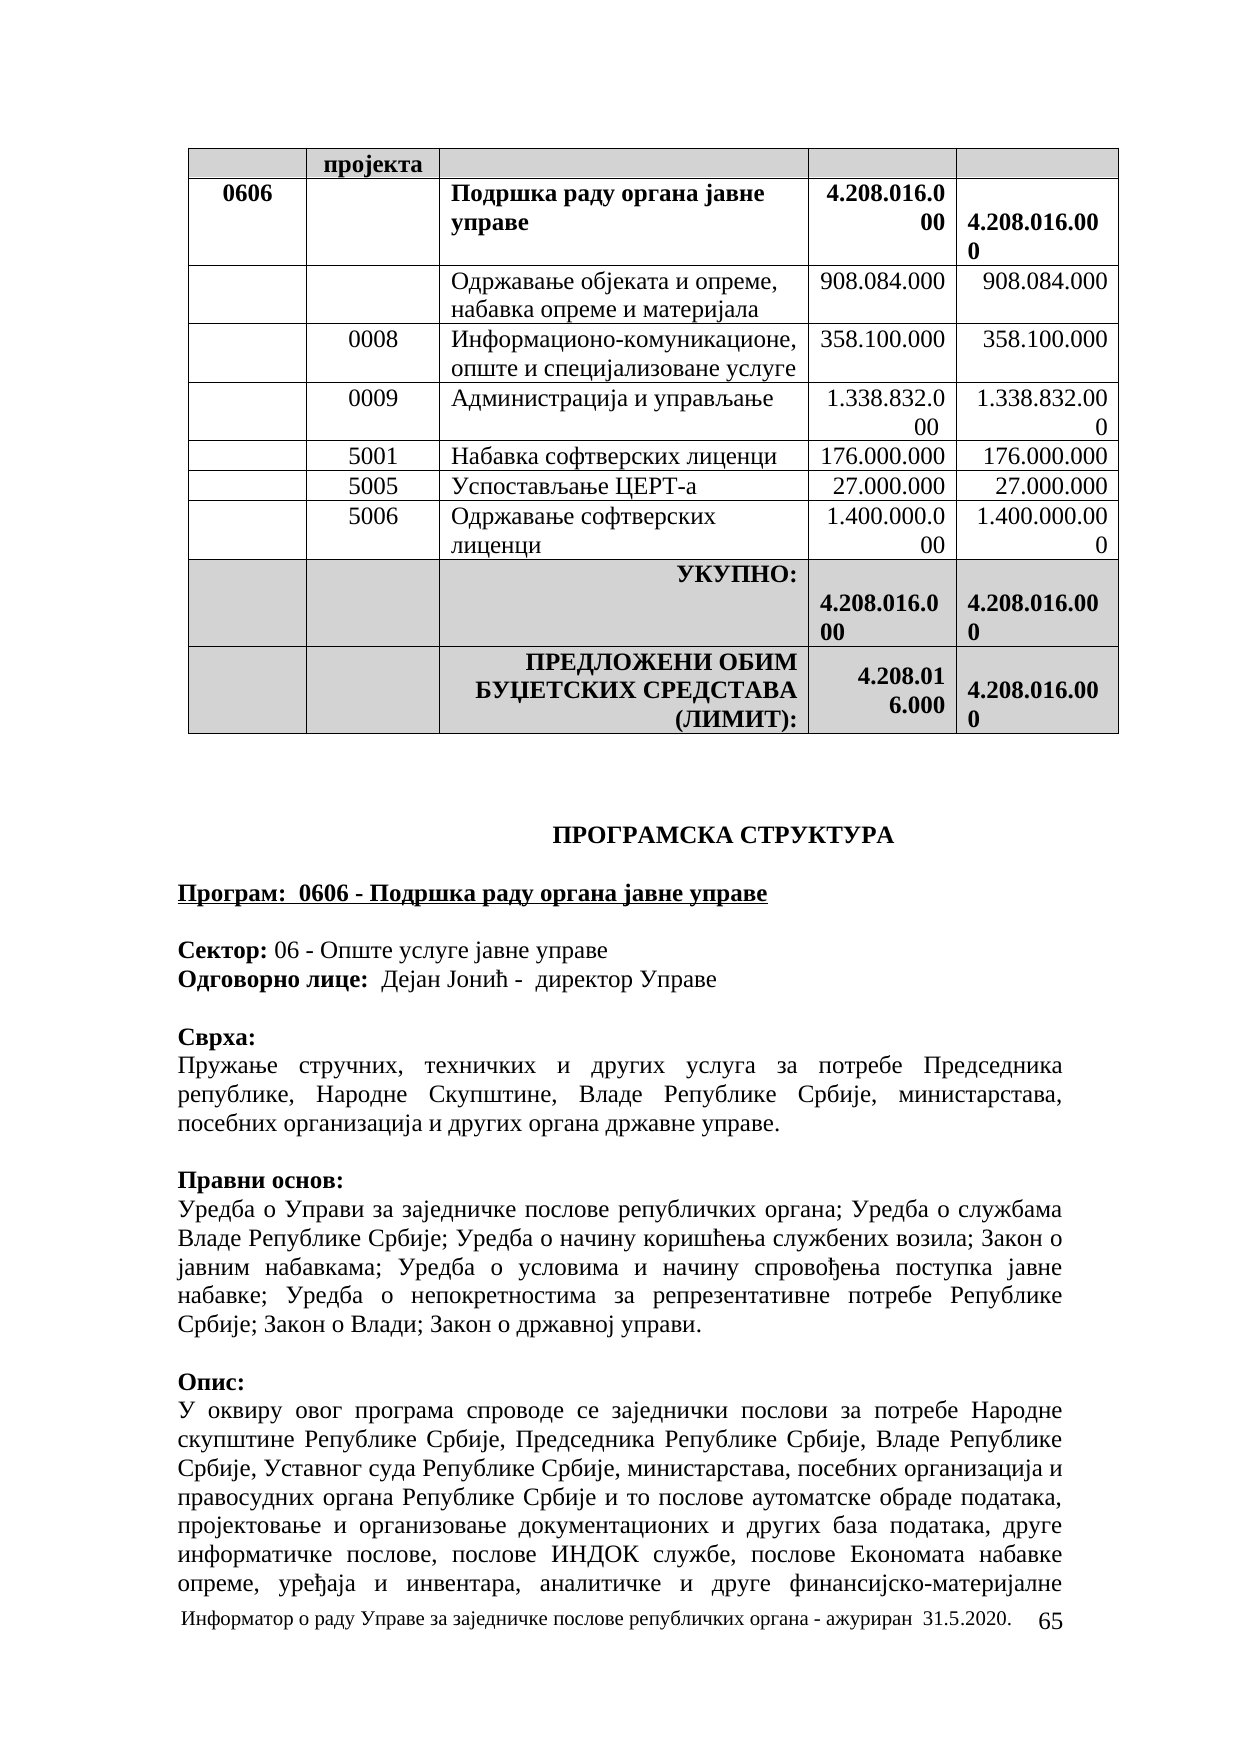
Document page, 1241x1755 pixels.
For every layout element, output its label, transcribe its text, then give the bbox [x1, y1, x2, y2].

text Опис: У оквиру овог програма спроводе се заједнички послови за потребе Народне скупштине Републике Србије, Председника Републике Србије, Владе Републике Србије, Уставног суда Републике Србије, министарстава, посебних организација и правосудних органа Републике Србије и то послове аутоматске обраде података, пројектовање и организовање документационих и других база података, друге информатичке послове, послове ИНДОК службе, послове Економата набавке опреме, уређаја и инвентара, аналитичке и друге финансијско-материјалне [177, 1338, 1063, 1597]
table_cell [307, 560, 439, 646]
table_cell [189, 560, 306, 646]
table_cell пројекта [307, 149, 439, 177]
table_cell Успостављање ЦЕРТ-а [440, 471, 808, 500]
table_cell [809, 149, 956, 177]
table_cell ПРЕДЛОЖЕНИ ОБИМ БУЏЕТСКИХ СРЕДСТАВА (ЛИМИТ): [440, 647, 808, 733]
text Правни основ: [177, 1165, 1063, 1194]
table_cell 0009 [307, 383, 439, 440]
text ПРОГРАМСКА СТРУКТУРА [477, 820, 1063, 849]
table_cell Подршка раду органа јавне управе [440, 179, 808, 265]
table_cell [440, 149, 808, 177]
table_cell Одржавање софтверских лиценци [440, 501, 808, 558]
table_cell 5001 [307, 441, 439, 470]
table_cell [189, 149, 306, 177]
table_cell 5006 [307, 501, 439, 558]
table_cell [307, 647, 439, 733]
text Програм: 0606 - Подршка раду органа јавне управе [177, 849, 1063, 907]
table_cell 1.400.000.000 [957, 501, 1118, 558]
table_cell 4.208.016.000 [957, 179, 1118, 265]
table_cell 0606 [189, 179, 306, 265]
table_cell 4.208.016.000 [957, 647, 1118, 733]
table_cell 0008 [307, 324, 439, 382]
table_cell [307, 266, 439, 323]
table_cell 176.000.000 [957, 441, 1118, 470]
table_cell 27.000.000 [809, 471, 956, 500]
table_cell Администрација и управљање [440, 383, 808, 440]
table_cell [189, 471, 306, 500]
table_cell Одржавање објеката и oпреме, набавка опреме и материјала [440, 266, 808, 323]
text Сврха: Пружање стручних, техничких и других услуга за потребе Председника републике, Народне Скупштине, Владе Републике Србије, министарстава, посебних организација и других органа државне управе. [177, 993, 1063, 1137]
table_cell 5005 [307, 471, 439, 500]
table_cell 4.208.016.000 [809, 560, 956, 646]
table_cell 1.338.832.000 [809, 383, 956, 440]
table_cell 4.208.016.000 [809, 179, 956, 265]
table_cell [189, 647, 306, 733]
table_cell [307, 179, 439, 265]
table_cell 4.208.016.000 [809, 647, 956, 733]
table_cell [957, 149, 1118, 177]
table_cell [189, 324, 306, 382]
table_cell [189, 266, 306, 323]
table_cell Информационо-комуникационе, опште и специјализоване услуге [440, 324, 808, 382]
table_cell [189, 441, 306, 470]
table_cell 358.100.000 [957, 324, 1118, 382]
text Сектор: 06 - Опште услуге јавне управе Одговорно лице: Дејан Јонић - директор Управе [177, 907, 1063, 993]
table_cell [189, 383, 306, 440]
table_cell 908.084.000 [809, 266, 956, 323]
table_cell УКУПНО: [440, 560, 808, 646]
table_cell 27.000.000 [957, 471, 1118, 500]
table_cell 1.338.832.000 [957, 383, 1118, 440]
table_cell 4.208.016.000 [957, 560, 1118, 646]
table_cell Набавка софтверских лиценци [440, 441, 808, 470]
table_cell [189, 501, 306, 558]
table_cell 176.000.000 [809, 441, 956, 470]
table_cell 358.100.000 [809, 324, 956, 382]
text Уредба о Управи за заједничке послове републичких органа; Уредба о службама Владе Републике Србије; Уредба о начину коришћења службених возила; Закон о јавним набавкама; Уредба о условима и начину спровођења поступка јавне набавке; Уредба о непокретностима за репрезентативне потребе Републике Србије; Закон о Влади; Закон о државној управи. [177, 1194, 1063, 1338]
table_cell 1.400.000.000 [809, 501, 956, 558]
table_cell 908.084.000 [957, 266, 1118, 323]
